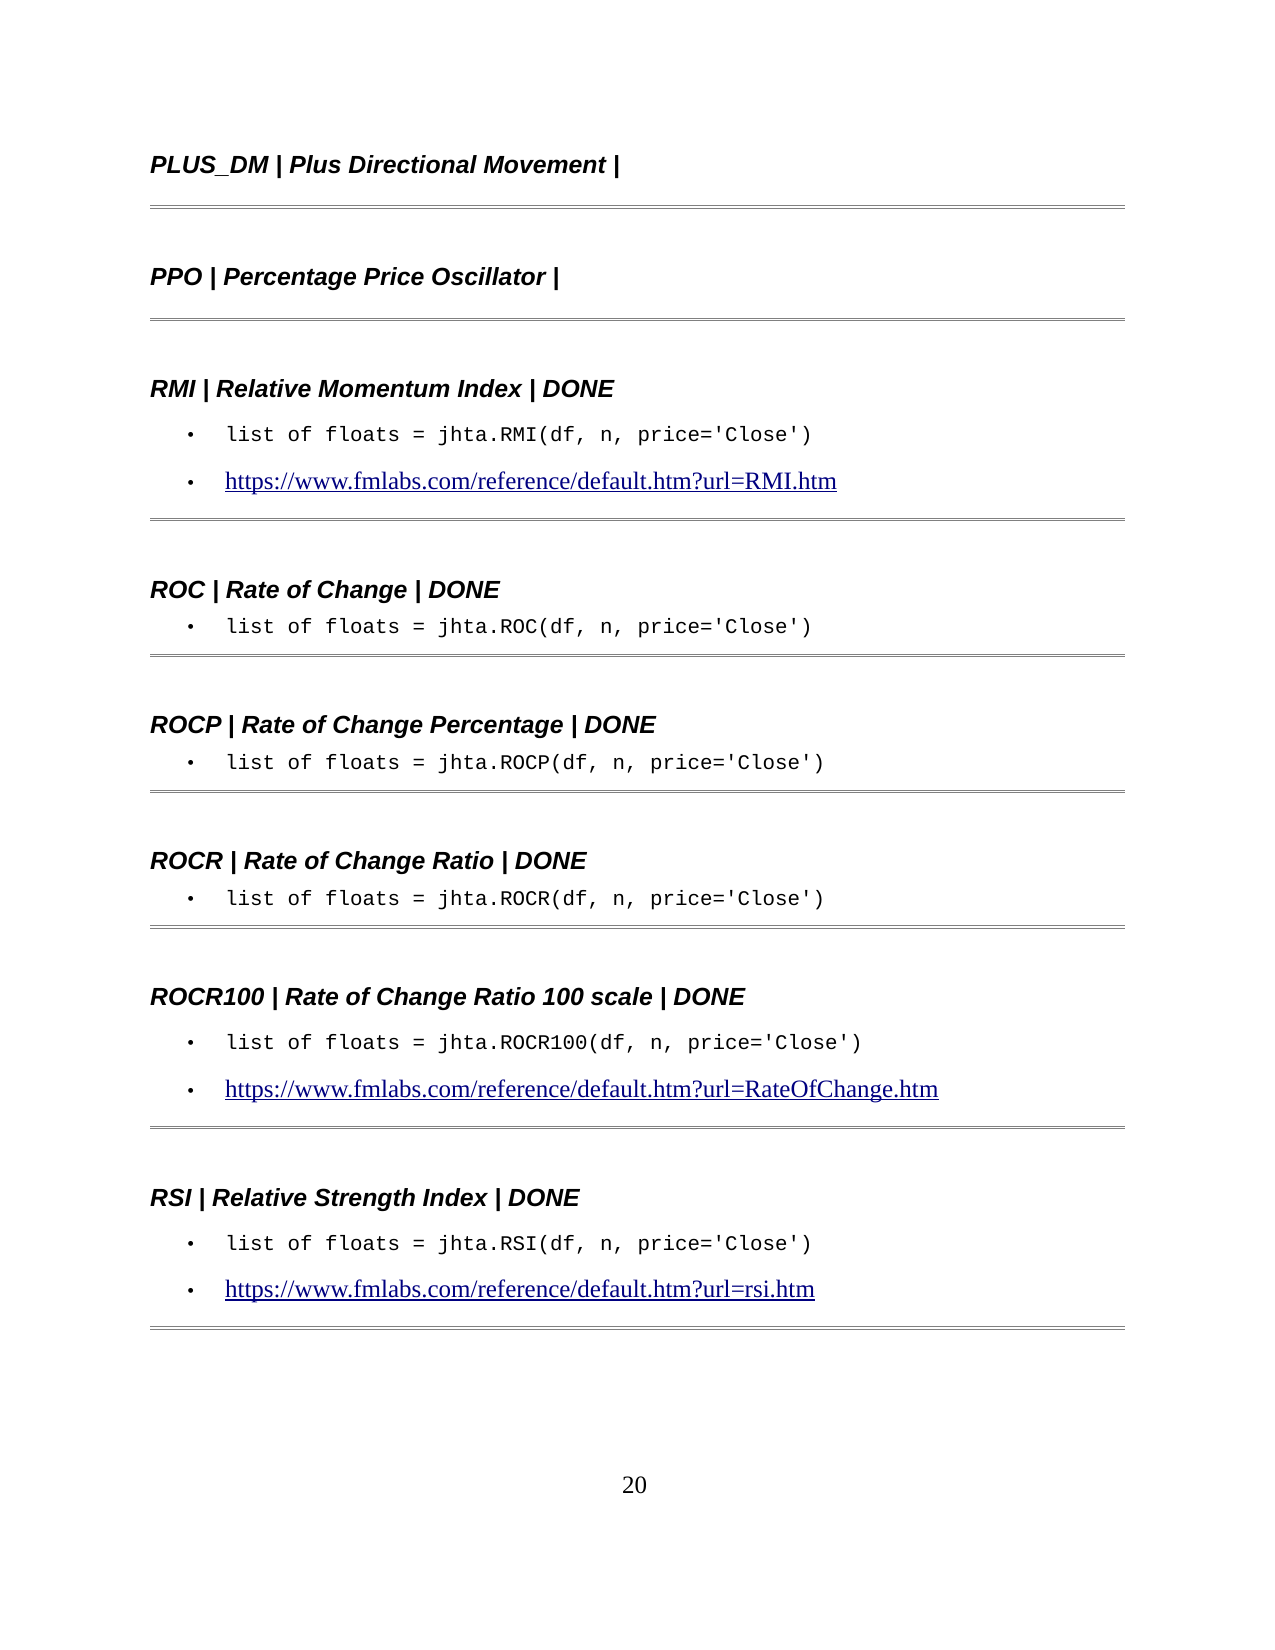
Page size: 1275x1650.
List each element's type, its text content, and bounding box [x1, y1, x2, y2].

subtitle PPO | Percentage Price Oscillator | [150, 262, 1125, 291]
list list of floats = jhta.ROC(df, n, price='Close') [187, 616, 1125, 639]
subtitle RSI | Relative Strength Index | DONE [150, 1183, 1125, 1211]
list https://www.fmlabs.com/reference/default.htm?url=rsi.htm [187, 1274, 1125, 1303]
list list of floats = jhta.ROCR100(df, n, price='Close') [187, 1032, 1125, 1056]
list https://www.fmlabs.com/reference/default.htm?url=RMI.htm [187, 466, 1125, 495]
subtitle RMI | Relative Momentum Index | DONE [150, 374, 1125, 403]
subtitle ROCR100 | Rate of Change Ratio 100 scale | DONE [150, 982, 1125, 1011]
subtitle ROCP | Rate of Change Percentage | DONE [150, 711, 1125, 739]
list https://www.fmlabs.com/reference/default.htm?url=RateOfChange.htm [187, 1074, 1125, 1103]
subtitle ROC | Rate of Change | DONE [150, 575, 1125, 603]
list list of floats = jhta.RMI(df, n, price='Close') [187, 424, 1125, 448]
list list of floats = jhta.RSI(df, n, price='Close') [187, 1233, 1125, 1256]
list list of floats = jhta.ROCP(df, n, price='Close') [187, 752, 1125, 775]
list list of floats = jhta.ROCR(df, n, price='Close') [187, 887, 1125, 911]
subtitle ROCR | Rate of Change Ratio | DONE [150, 846, 1125, 875]
subtitle PLUS_DM | Plus Directional Movement | [150, 150, 1125, 178]
